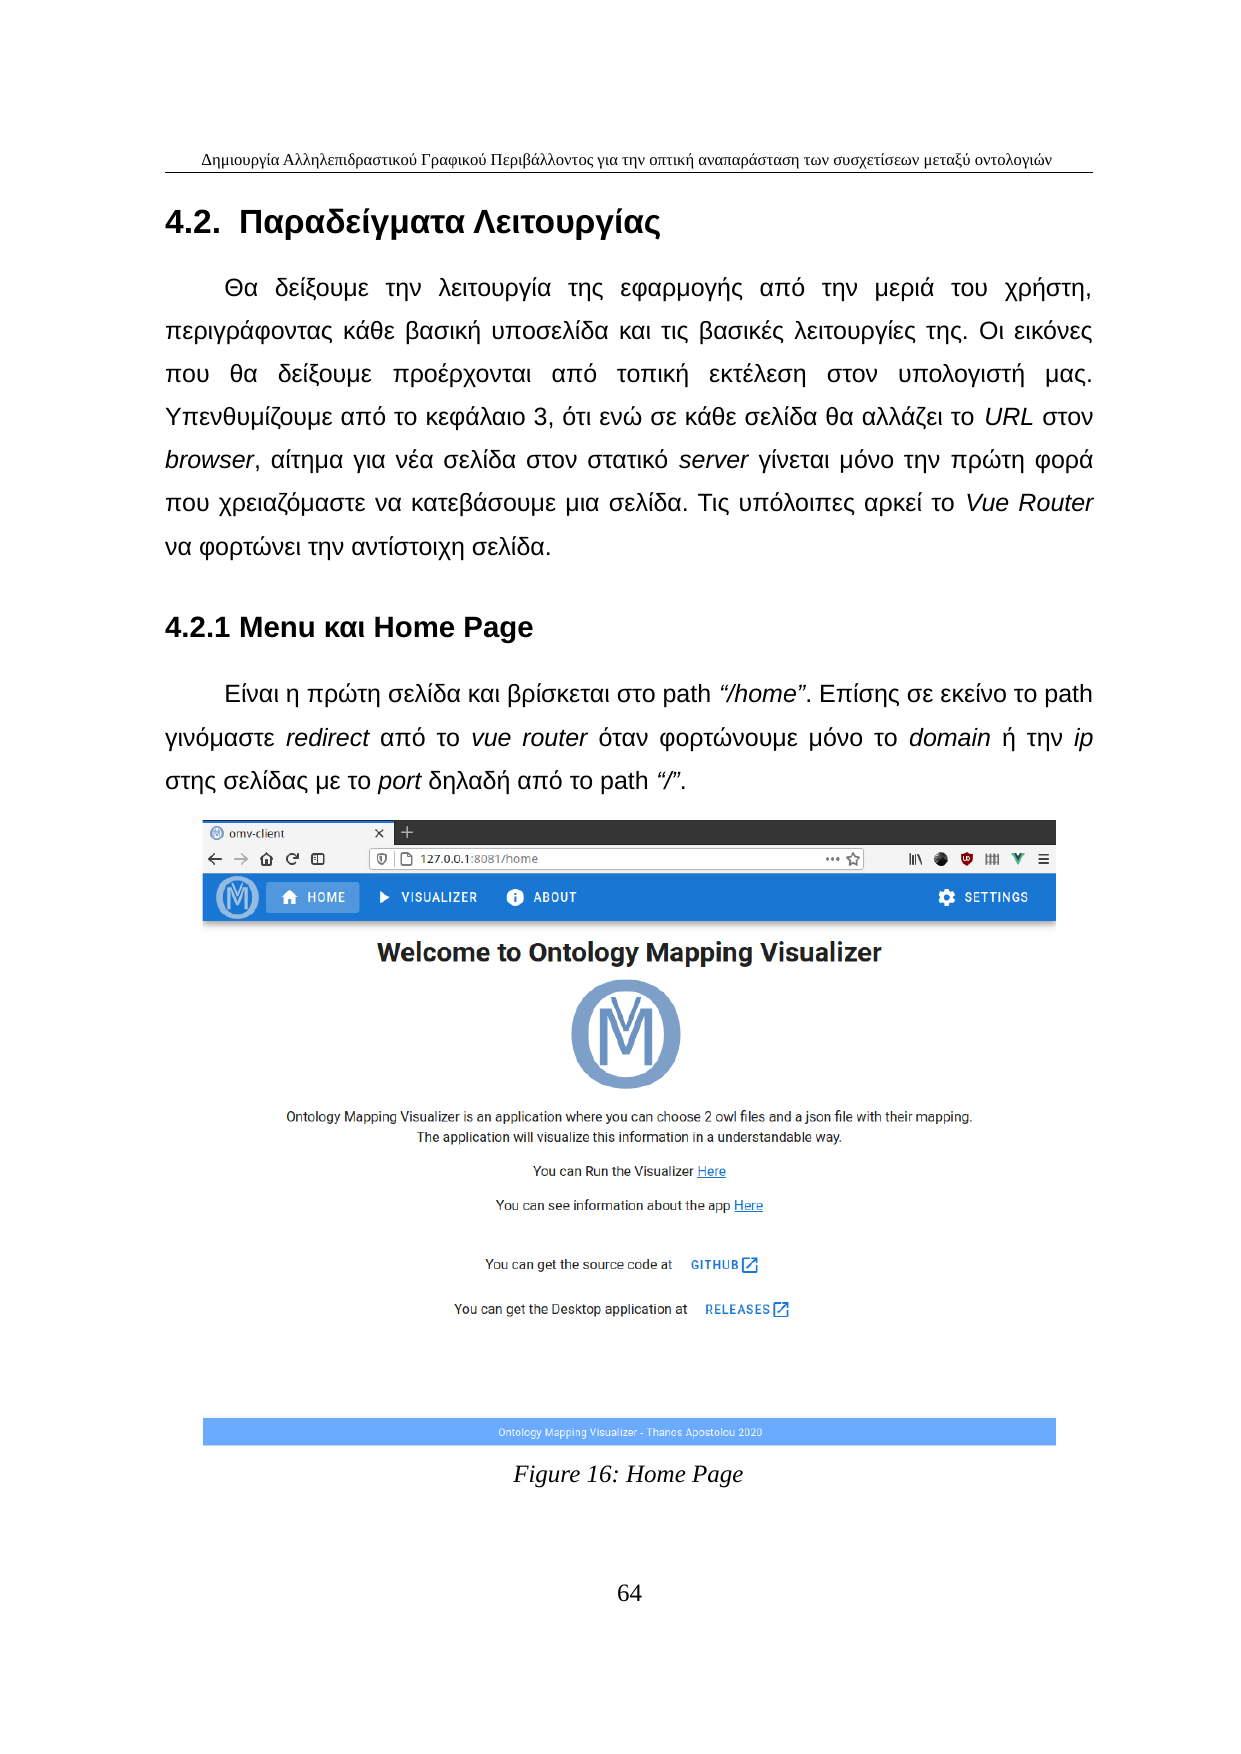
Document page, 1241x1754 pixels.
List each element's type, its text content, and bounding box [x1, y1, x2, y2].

text Είναι η πρώτη σελίδα και βρίσκεται στο path “/home”. Επίσης σε εκείνο το path γινόμαστε redirect από το vue router όταν φορτώνουμε μόνο το domain ή την ip στης σελίδας με το port δηλαδή από το path “/”. [165, 679, 1093, 794]
text Figure 16: Home Page [241, 1446, 1018, 1488]
subtitle Παραδείγματα Λειτουργίας [165, 202, 1093, 241]
subtitle Menu και Home Page [165, 610, 1093, 644]
picture [202, 820, 1056, 1446]
text Θα δείξουμε την λειτουργία της εφαρμογής από την μεριά του χρήστη, περιγράφοντας κάθε βασική υποσελίδα και τις βασικές λειτουργίες της. Οι εικόνες που θα δείξουμε προέρχονται από τοπική εκτέλεση στον υπολογιστή μας. Υπενθυμίζουμε από το κεφάλαιο 3, ότι ενώ σε κάθε σελίδα θα αλλάζει το URL στον browser, αίτημα για νέα σελίδα στον στατικό server γίνεται μόνο την πρώτη φορά που χρειαζόμαστε να κατεβάσουμε μια σελίδα. Τις υπόλοιπες αρκεί το Vue Router να φορτώνει την αντίστοιχη σελίδα. [165, 273, 1093, 560]
